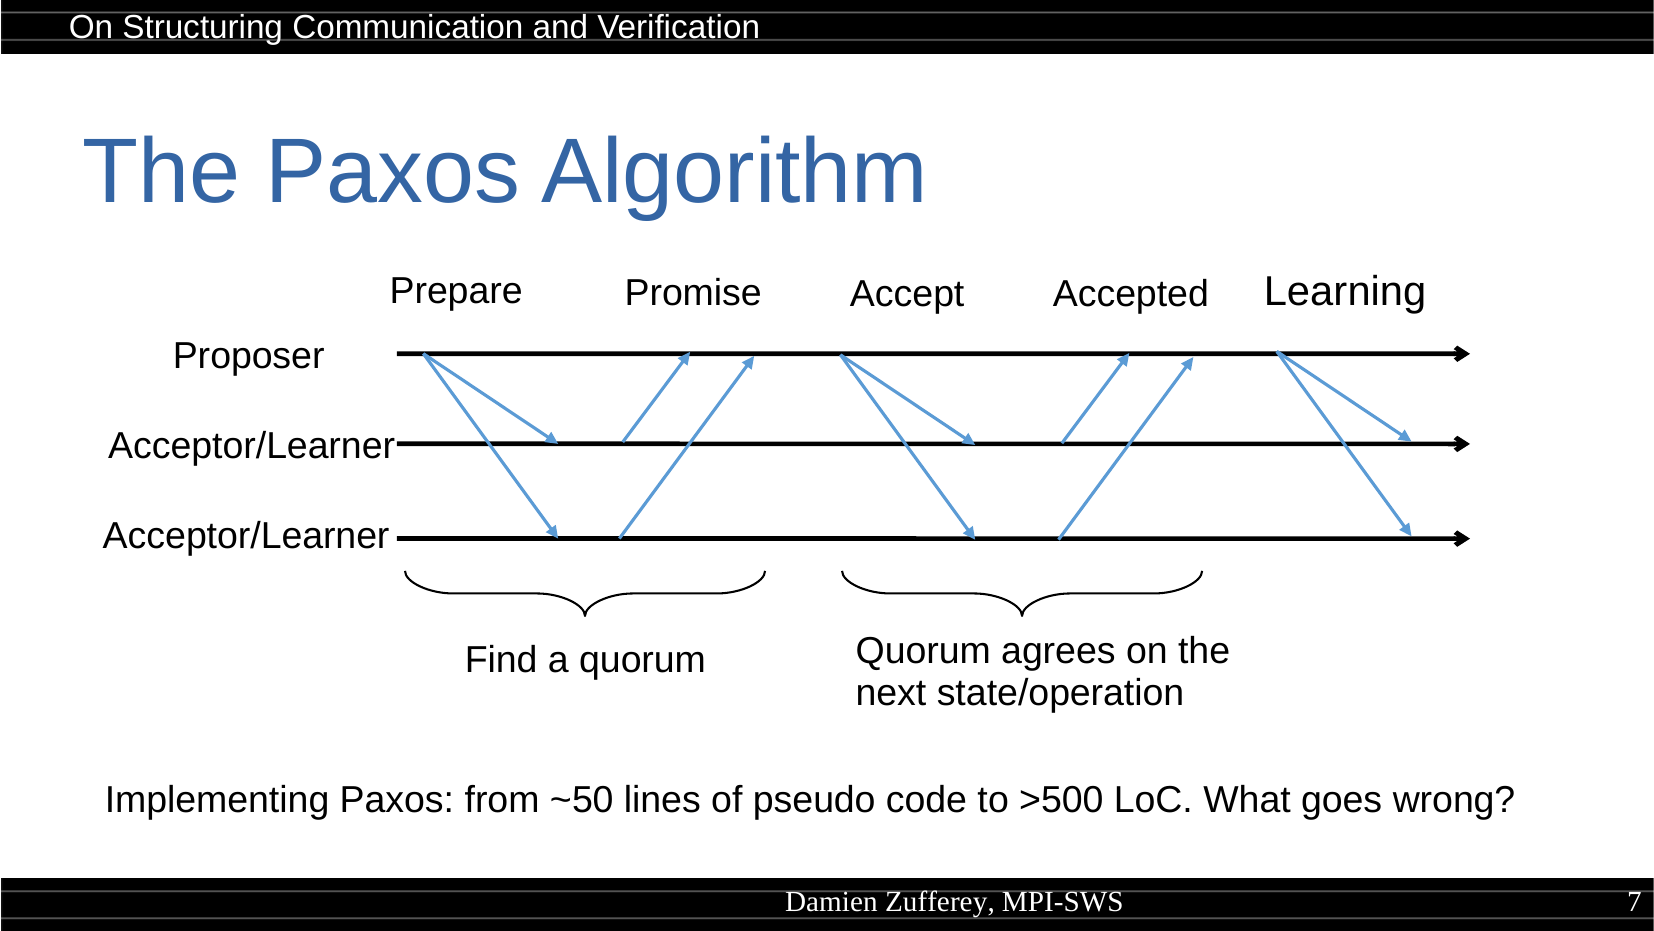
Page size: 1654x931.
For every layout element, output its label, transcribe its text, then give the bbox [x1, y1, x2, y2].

picture [1, 878, 1654, 931]
text_box Acceptor/Learner [87, 503, 405, 564]
text_box Proposer [158, 323, 340, 384]
text_box Promise [609, 260, 777, 321]
text_box Accept [835, 261, 980, 322]
picture [1, 0, 1654, 54]
text_box Prepare [374, 258, 538, 319]
text_box Acceptor/Learner [93, 413, 410, 474]
text_box Find a quorum [450, 630, 721, 688]
text_box Implementing Paxos: from ~50 lines of pseudo code to >500 LoC. What goes wrong? [90, 770, 1531, 828]
text_box Accepted [1038, 261, 1224, 322]
text_box Quorum agrees on the next state/operation [840, 622, 1246, 721]
text_box Learning [1248, 256, 1442, 321]
title The Paxos Algorithm [82, 92, 1571, 249]
